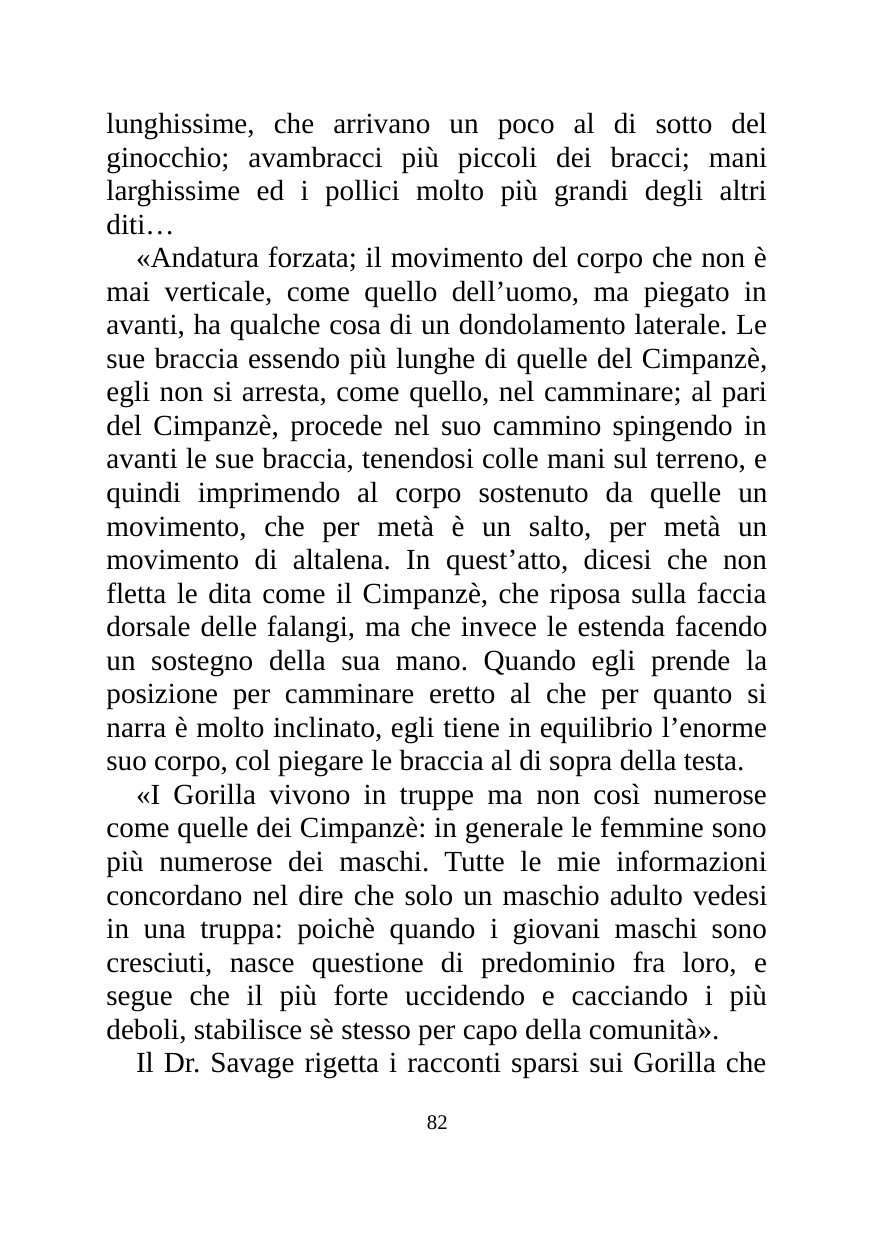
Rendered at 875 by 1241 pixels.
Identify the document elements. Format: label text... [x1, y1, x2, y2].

text lunghissime, che arrivano un poco al di sotto del ginocchio; avambracci più piccoli dei bracci; mani larghissime ed i pollici molto più grandi degli altri diti… [106, 106, 768, 240]
text Il Dr. Savage rigetta i racconti sparsi sui Gorilla che [106, 1045, 768, 1079]
text «Andatura forzata; il movimento del corpo che non è mai verticale, come quello dell’uomo, ma piegato in avanti, ha qualche cosa di un dondolamento laterale. Le sue braccia essendo più lunghe di quelle del Cimpanzè, egli non si arresta, come quello, nel camminare; al pari del Cimpanzè, procede nel suo cammino spingendo in avanti le sue braccia, tenendosi colle mani sul terreno, e quindi imprimendo al corpo sostenuto da quelle un movimento, che per metà è un salto, per metà un movimento di altalena. In quest’atto, dicesi che non fletta le dita come il Cimpanzè, che riposa sulla faccia dorsale delle falangi, ma che invece le estenda facendo un sostegno della sua mano. Quando egli prende la posizione per camminare eretto al che per quanto si narra è molto inclinato, egli tiene in equilibrio l’enorme suo corpo, col piegare le braccia al di sopra della testa. [106, 240, 768, 777]
text «I Gorilla vivono in truppe ma non così numerose come quelle dei Cimpanzè: in generale le femmine sono più numerose dei maschi. Tutte le mie informazioni concordano nel dire che solo un maschio adulto vedesi in una truppa: poichè quando i giovani maschi sono cresciuti, nasce questione di predominio fra loro, e segue che il più forte uccidendo e cacciando i più deboli, stabilisce sè stesso per capo della comunità». [106, 777, 768, 1045]
